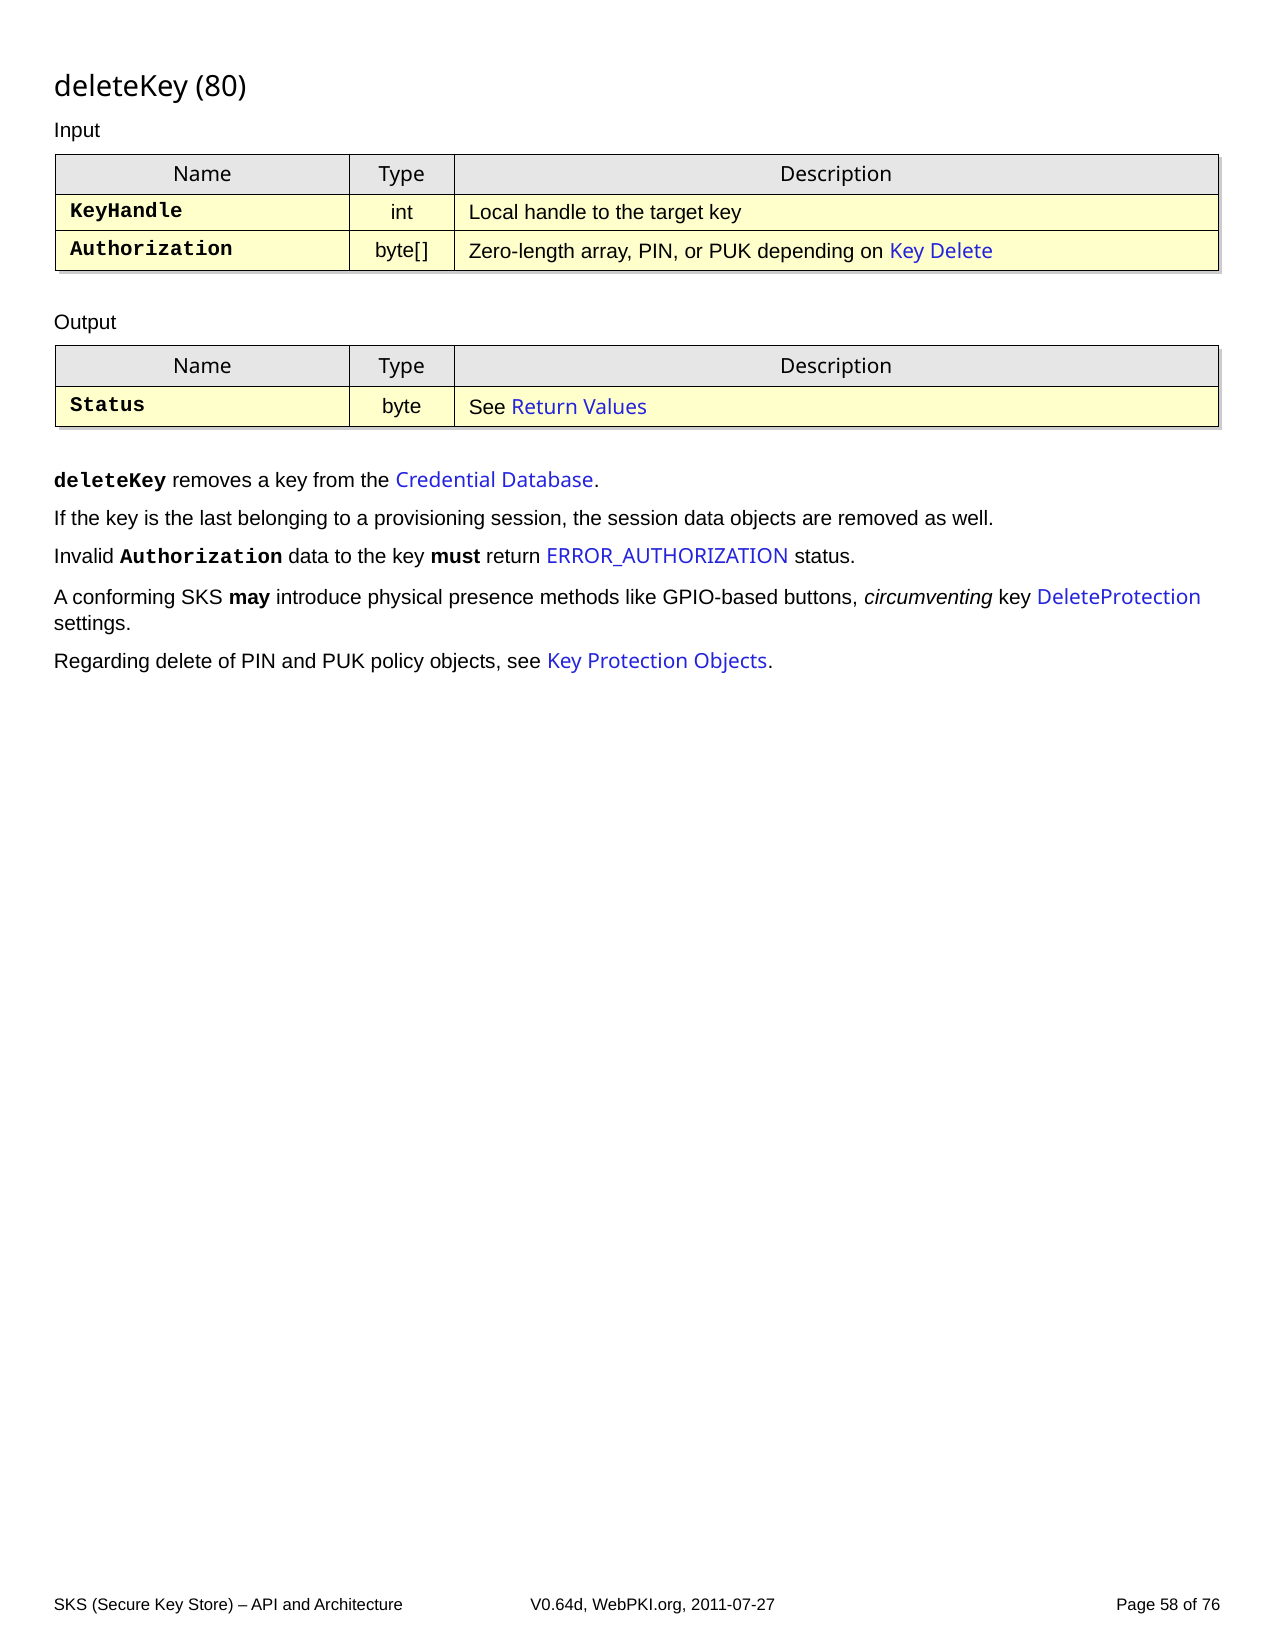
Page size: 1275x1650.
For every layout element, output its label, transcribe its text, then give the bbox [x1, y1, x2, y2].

text Invalid Authorization data to the key must return ERROR_AUTHORIZATION status. [54, 542, 1221, 570]
table_cell int [350, 195, 454, 230]
table_cell byte⁮[ ] [350, 231, 454, 270]
table_header Name [56, 346, 349, 386]
table_cell byte [350, 387, 454, 426]
table_cell Local handle to the target key [455, 195, 1218, 230]
table_cell KeyHandle [56, 195, 349, 230]
subtitle deleteKey (80) [54, 66, 1221, 105]
table_header Description [455, 155, 1218, 194]
text Output [54, 310, 1221, 334]
table_cell Zero-length array, PIN, or PUK depending on Key Delete [455, 231, 1218, 270]
text If the key is the last belonging to a provisioning session, the session data objects are removed as well. [54, 506, 1221, 530]
table_header Type [350, 155, 454, 194]
table_header Description [455, 346, 1218, 386]
table_cell Status [56, 387, 349, 426]
table_cell Authorization [56, 231, 349, 270]
table_header Type [350, 346, 454, 386]
text Input [54, 118, 1221, 142]
table_cell See Return Values [455, 387, 1218, 426]
text Regarding delete of PIN and PUK policy objects, see Key Protection Objects. [54, 646, 1221, 674]
table_header Name [56, 155, 349, 194]
text A conforming SKS may introduce physical presence methods like GPIO-based buttons, circumventing key DeleteProtection settings. [54, 582, 1221, 634]
text deleteKey removes a key from the Credential Database. [54, 466, 1221, 494]
